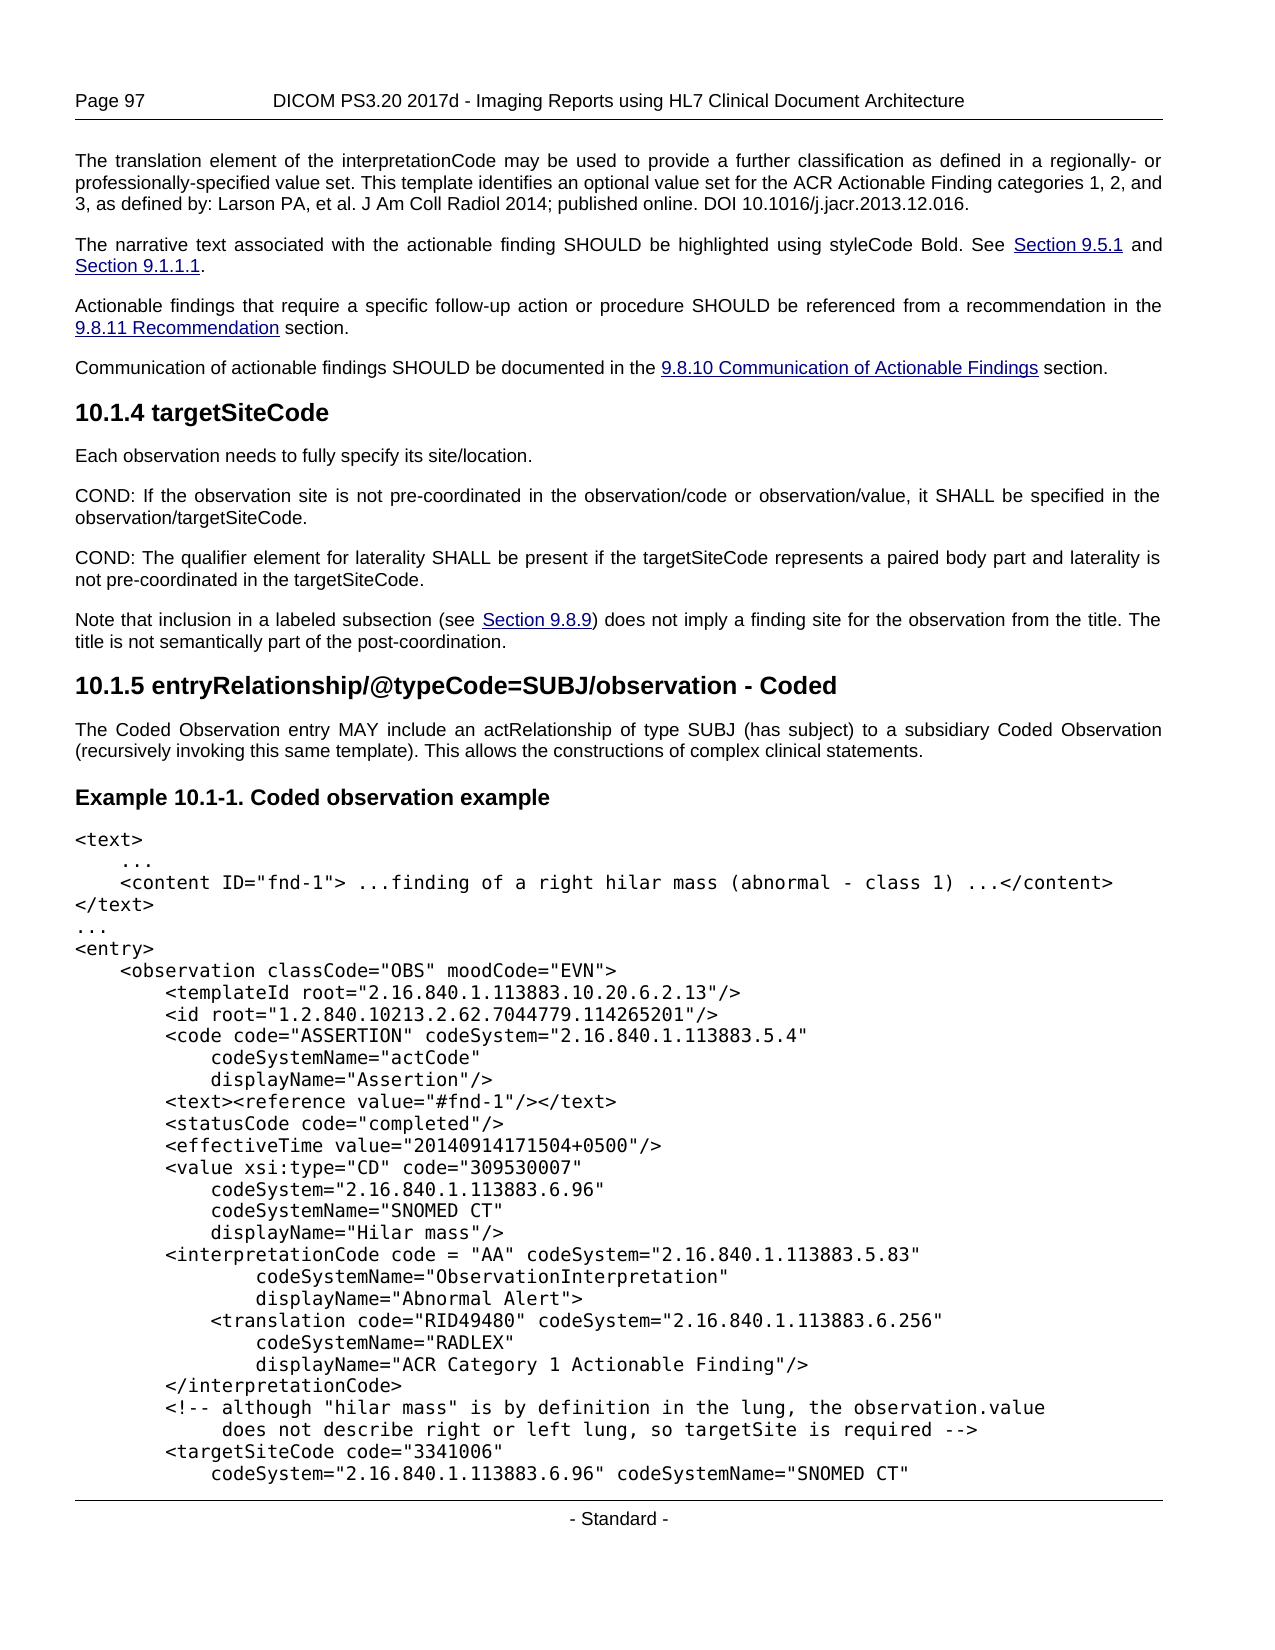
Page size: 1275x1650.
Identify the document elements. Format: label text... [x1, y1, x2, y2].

text COND: If the observation site is not pre-coordinated in the observation/code or observation/value, it SHALL be specified in the observation/targetSiteCode. [75, 485, 1162, 528]
text Note that inclusion in a labeled subsection (see Section 9.8.9) does not imply a finding site for the observation from the title. The title is not semantically part of the post-coordination. [75, 609, 1162, 652]
text <text> ... <content ID="fnd-1"> ...finding of a right hilar mass (abnormal - class 1) ...</content> </text> ... <entry> <observation classCode="OBS" moodCode="EVN"> <templateId root="2.16.840.1.113883.10.20.6.2.13"/> <id root="1.2.840.10213.2.62.7044779.114265201"/> <code code="ASSERTION" codeSystem="2.16.840.1.113883.5.4" codeSystemName="actCode" displayName="Assertion"/> <text><reference value="#fnd-1"/></text> <statusCode code="completed"/> <effectiveTime value="20140914171504+0500"/> <value xsi:type="CD" code="309530007" codeSystem="2.16.840.1.113883.6.96" codeSystemName="SNOMED CT" displayName="Hilar mass"/> <interpretationCode code = "AA" codeSystem="2.16.840.1.113883.5.83" codeSystemName="ObservationInterpretation" displayName="Abnormal Alert"> <translation code="RID49480" codeSystem="2.16.840.1.113883.6.256" codeSystemName="RADLEX" displayName="ACR Category 1 Actionable Finding"/> </interpretationCode> <!-- although "hilar mass" is by definition in the lung, the observation.value does not describe right or left lung, so targetSite is required --> <targetSiteCode code="3341006" codeSystem="2.16.840.1.113883.6.96" codeSystemName="SNOMED CT" [75, 829, 1162, 1485]
text The translation element of the interpretationCode may be used to provide a further classification as defined in a regionally- or professionally-specified value set. This template identifies an optional value set for the ACR Actionable Finding categories 1, 2, and 3, as defined by: Larson PA, et al. J Am Coll Radiol 2014; published online. DOI 10.1016/j.jacr.2013.12.016. [75, 150, 1162, 215]
text The Coded Observation entry MAY include an actRelationship of type SUBJ (has subject) to a subsidiary Coded Observation (recursively invoking this same template). This allows the constructions of complex clinical statements. [75, 718, 1162, 762]
text 10.1.4 targetSiteCode [75, 397, 1162, 426]
text The narrative text associated with the actionable finding SHOULD be highlighted using styleCode Bold. See Section 9.5.1 and Section 9.1.1.1. [75, 233, 1162, 277]
text Example 10.1-1. Coded observation example [75, 784, 1162, 810]
text COND: The qualifier element for laterality SHALL be present if the targetSiteCode represents a paired body part and laterality is not pre-coordinated in the targetSiteCode. [75, 547, 1162, 590]
text Each observation needs to fully specify its site/location. [75, 445, 1162, 467]
text 10.1.5 entryRelationship/@typeCode=SUBJ/observation - Coded [75, 671, 1162, 700]
text Communication of actionable findings SHOULD be documented in the 9.8.10 Communication of Actionable Findings section. [75, 357, 1162, 379]
text Actionable findings that require a specific follow-up action or procedure SHOULD be referenced from a recommendation in the 9.8.11 Recommendation section. [75, 295, 1162, 338]
